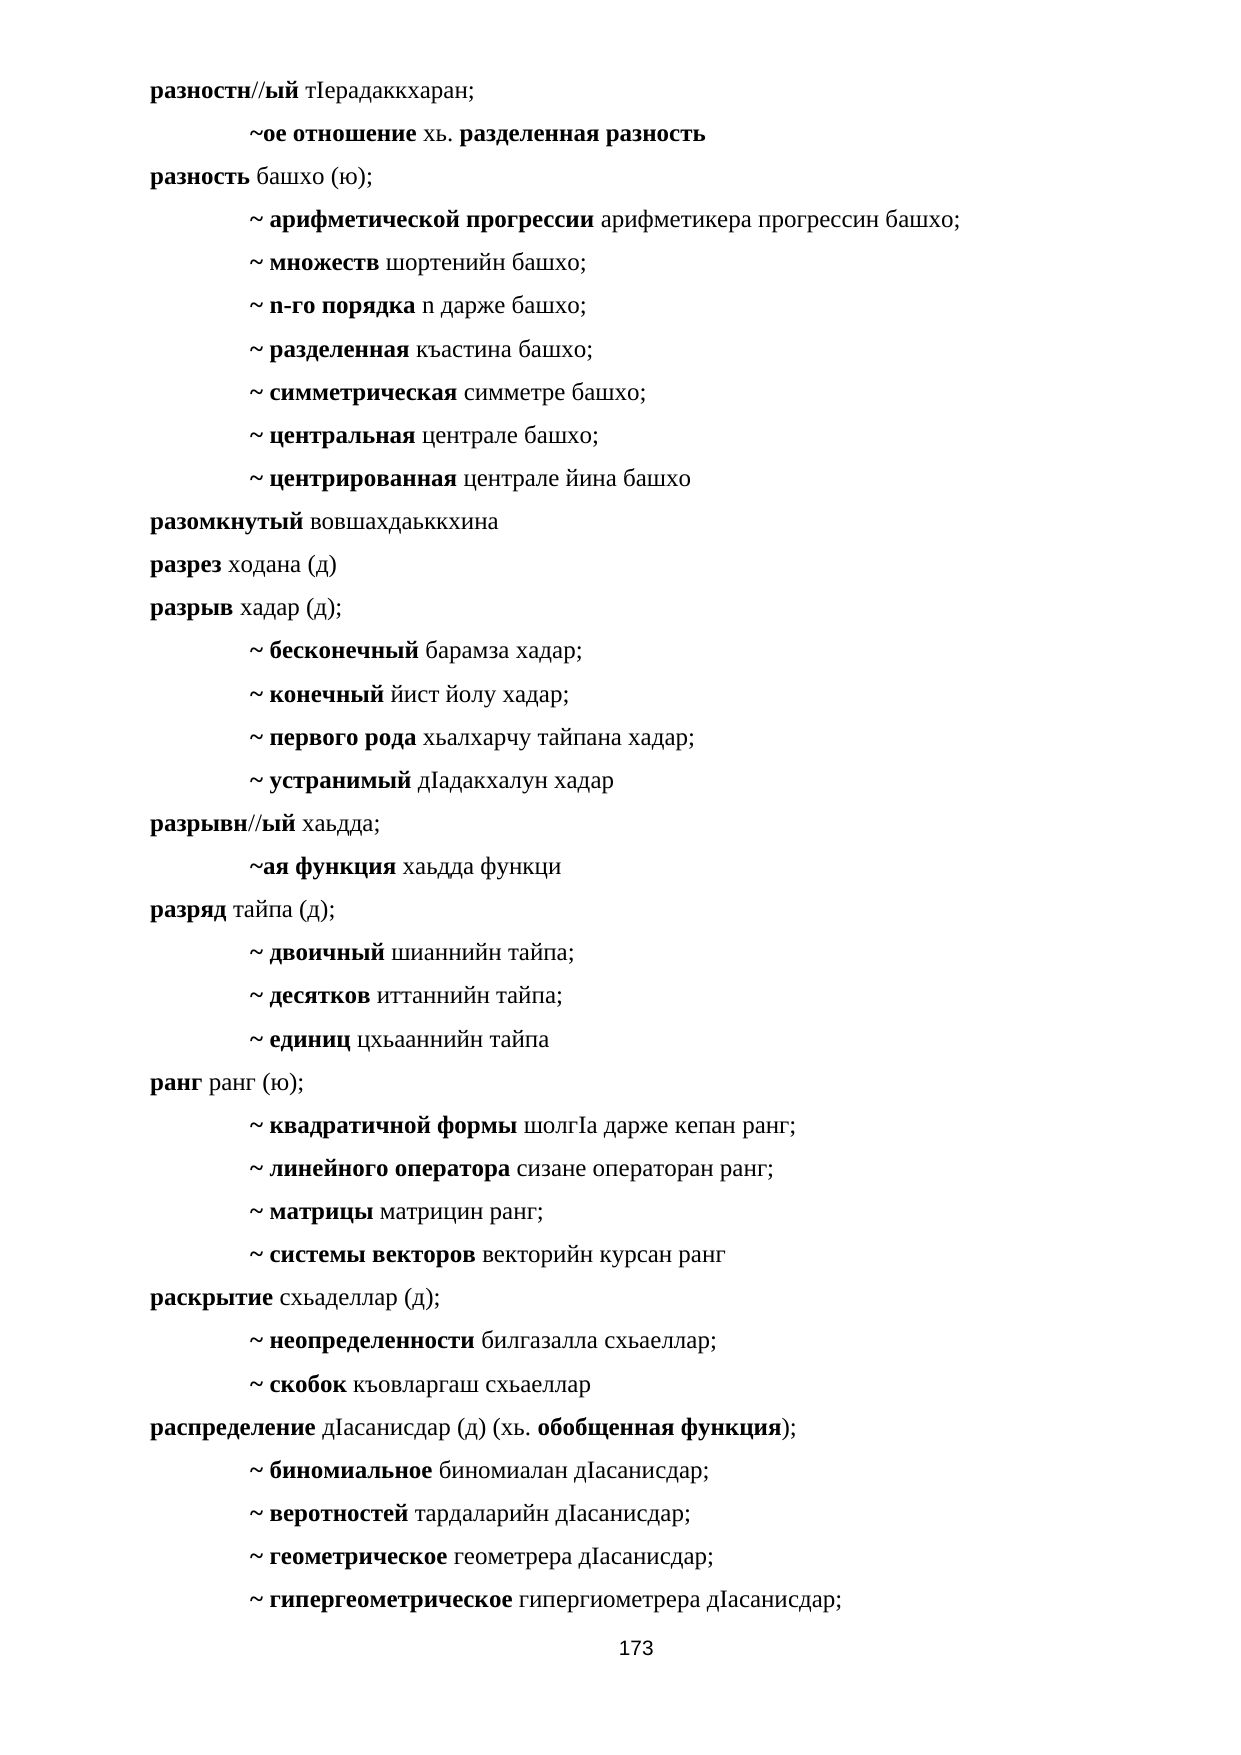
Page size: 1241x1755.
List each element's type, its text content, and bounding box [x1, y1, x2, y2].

text разрывн//ый хаьдда; ~ая функция хаьдда функци [150, 808, 1122, 880]
text разностн//ый тӀерадаккхаран; ~ое отношение хь. разделенная разность [150, 75, 1122, 147]
text раскрытие схьаделлар (д); ~ неопределенности билгазалла схьаеллар; ~ скобок къовларгаш схьаеллар [150, 1282, 1122, 1397]
text разомкнутый вовшахдаьккхина [150, 506, 1122, 535]
text разряд тайпа (д); ~ двоичный шианнийн тайпа; ~ десятков иттаннийн тайпа; ~ единиц цхьааннийн тайпа [150, 894, 1122, 1052]
text распределение дӀасанисдар (д) (хь. обобщенная функция); ~ биномиальное биномиалан дӀасанисдар; ~ веротностей тардаларийн дӀасанисдар; ~ геометрическое геометрера дӀасанисдар; ~ гипергеометрическое гипергиометрера дӀасанисдар; [150, 1412, 1122, 1613]
text разность башхо (ю); ~ арифметической прогрессии арифметикера прогрессин башхо; ~ множеств шортенийн башхо; ~ n-го порядка n дарже башхо; ~ разделенная къастина башхо; ~ симметрическая симметре башхо; ~ центральная централе башхо; ~ центрированная централе йина башхо [150, 161, 1122, 492]
text разрыв хадар (д); ~ бесконечный барамза хадар; ~ конечный йист йолу хадар; ~ первого рода хьалхарчу тайпана хадар; ~ устранимый дӀадакхалун хадар [150, 592, 1122, 794]
text разрез ходана (д) [150, 549, 1122, 578]
text ранг ранг (ю); ~ квадратичной формы шолгӀа дарже кепан ранг; ~ линейного оператора сизане операторан ранг; ~ матрицы матрицин ранг; ~ системы векторов векторийн курсан ранг [150, 1067, 1122, 1268]
